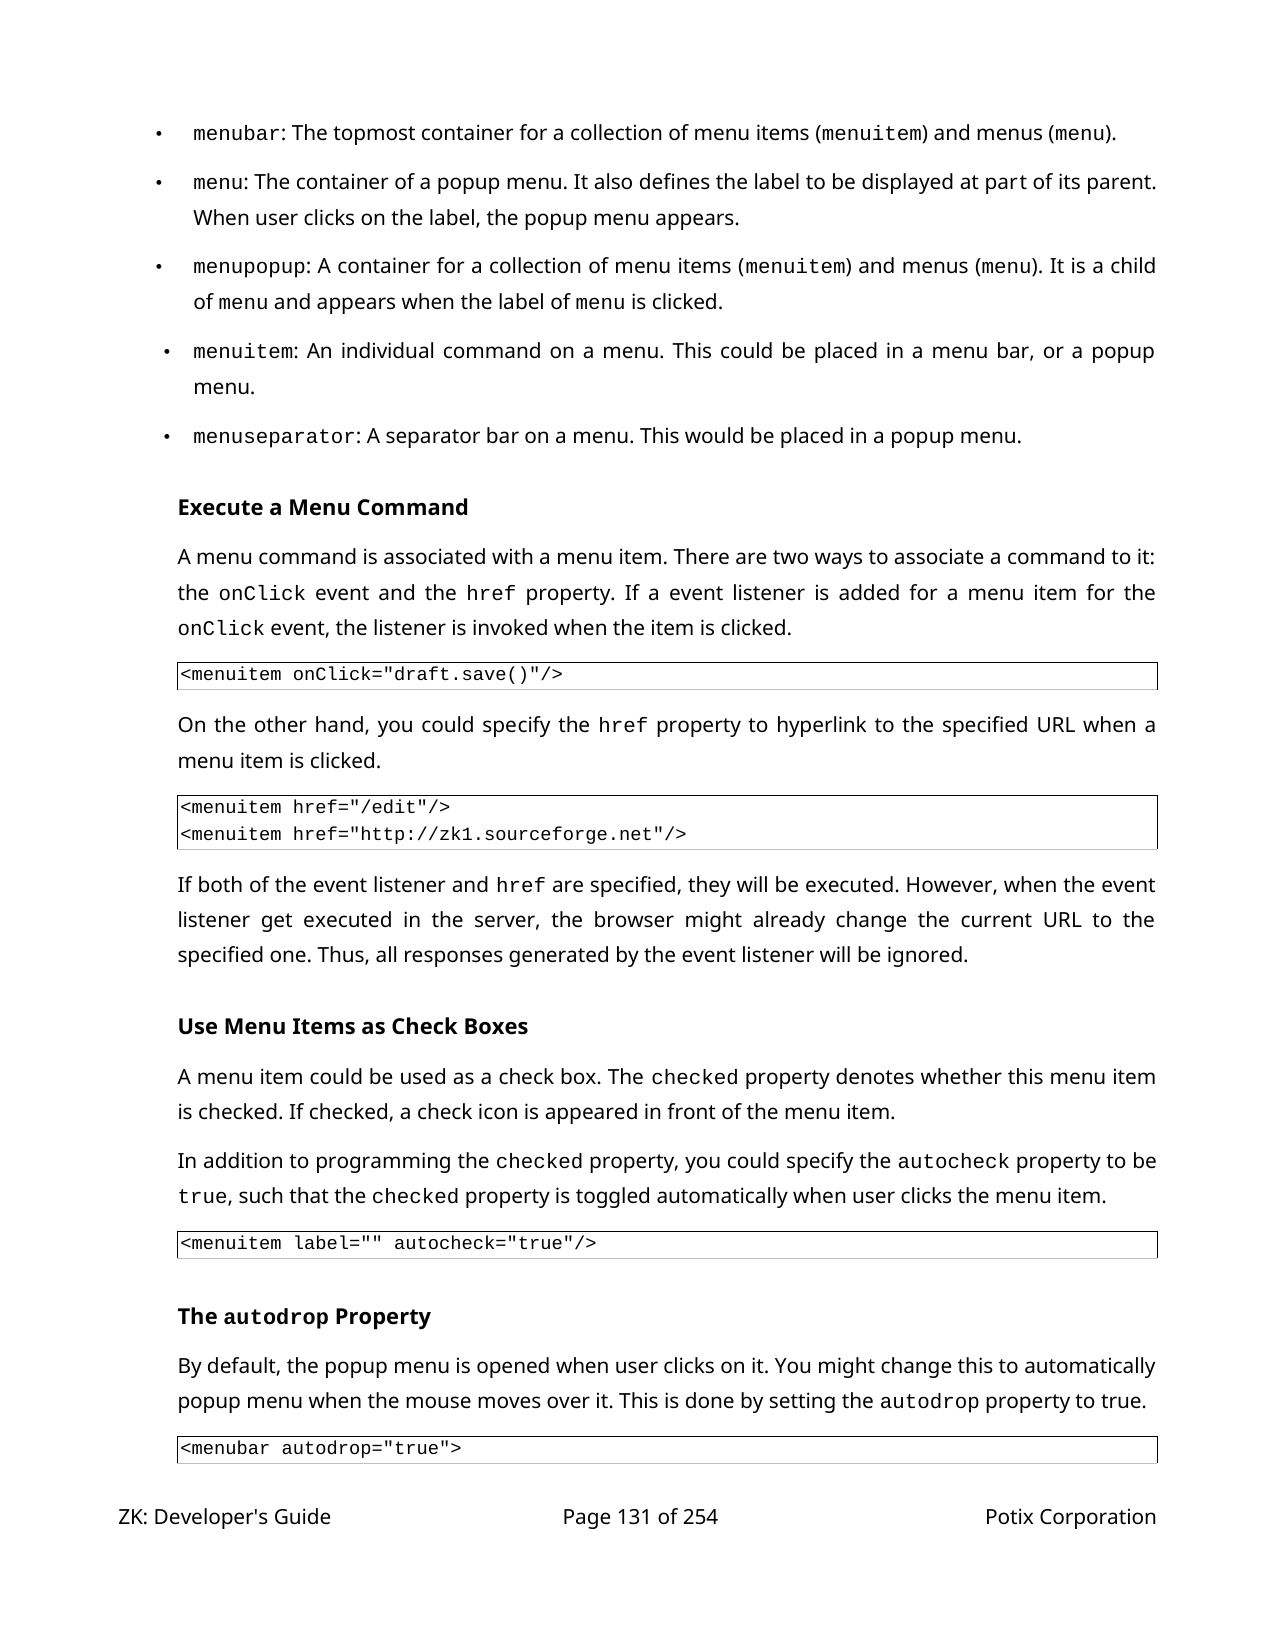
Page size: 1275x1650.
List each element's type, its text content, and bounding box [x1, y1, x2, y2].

text In addition to programming the checked property, you could specify the autocheck property to be true, such that the checked property is toggled automatically when user clicks the menu item. [177, 1146, 1157, 1210]
text <menuitem href="http://zk1.sourceforge.net"/> [178, 822, 1157, 849]
text <menuitem label="" autocheck="true"/> [178, 1232, 1157, 1258]
text On the other hand, you could specify the href property to hyperlink to the specified URL when a menu item is clicked. [177, 710, 1157, 774]
text <menubar autodrop="true"> [178, 1437, 1157, 1463]
text A menu item could be used as a check box. The checked property denotes whether this menu item is checked. If checked, a check icon is appeared in front of the menu item. [177, 1062, 1157, 1126]
text <menuitem onClick="draft.save()"/> [178, 663, 1157, 689]
subtitle The autodrop Property [177, 1301, 1157, 1331]
text By default, the popup menu is opened when user clicks on it. You might change this to automatically popup menu when the mouse moves over it. This is done by setting the autodrop property to true. [177, 1351, 1157, 1415]
list menupopup: A container for a collection of menu items (menuitem) and menus (menu). It is a child of menu and appears when the label of menu is clicked. [156, 252, 1157, 316]
text <menuitem href="/edit"/> [178, 796, 1157, 819]
subtitle Execute a Menu Command [177, 492, 1157, 522]
text A menu command is associated with a menu item. There are two ways to associate a command to it: the onClick event and the href property. If a event listener is added for a menu item for the onClick event, the listener is invoked when the item is clicked. [177, 542, 1157, 642]
list menuseparator: A separator bar on a menu. This would be placed in a popup menu. [164, 421, 1157, 449]
list menubar: The topmost container for a collection of menu items (menuitem) and menus (menu). [156, 118, 1157, 147]
text If both of the event listener and href are specified, they will be executed. However, when the event listener get executed in the server, the browser might already change the current URL to the specified one. Thus, all responses generated by the event listener will be ignored. [177, 870, 1157, 969]
list menuitem: An individual command on a menu. This could be placed in a menu bar, or a popup menu. [164, 336, 1157, 400]
subtitle Use Menu Items as Check Boxes [177, 1011, 1157, 1041]
list menu: The container of a popup menu. It also defines the label to be displayed at part of its parent. When user clicks on the label, the popup menu appears. [156, 167, 1157, 231]
